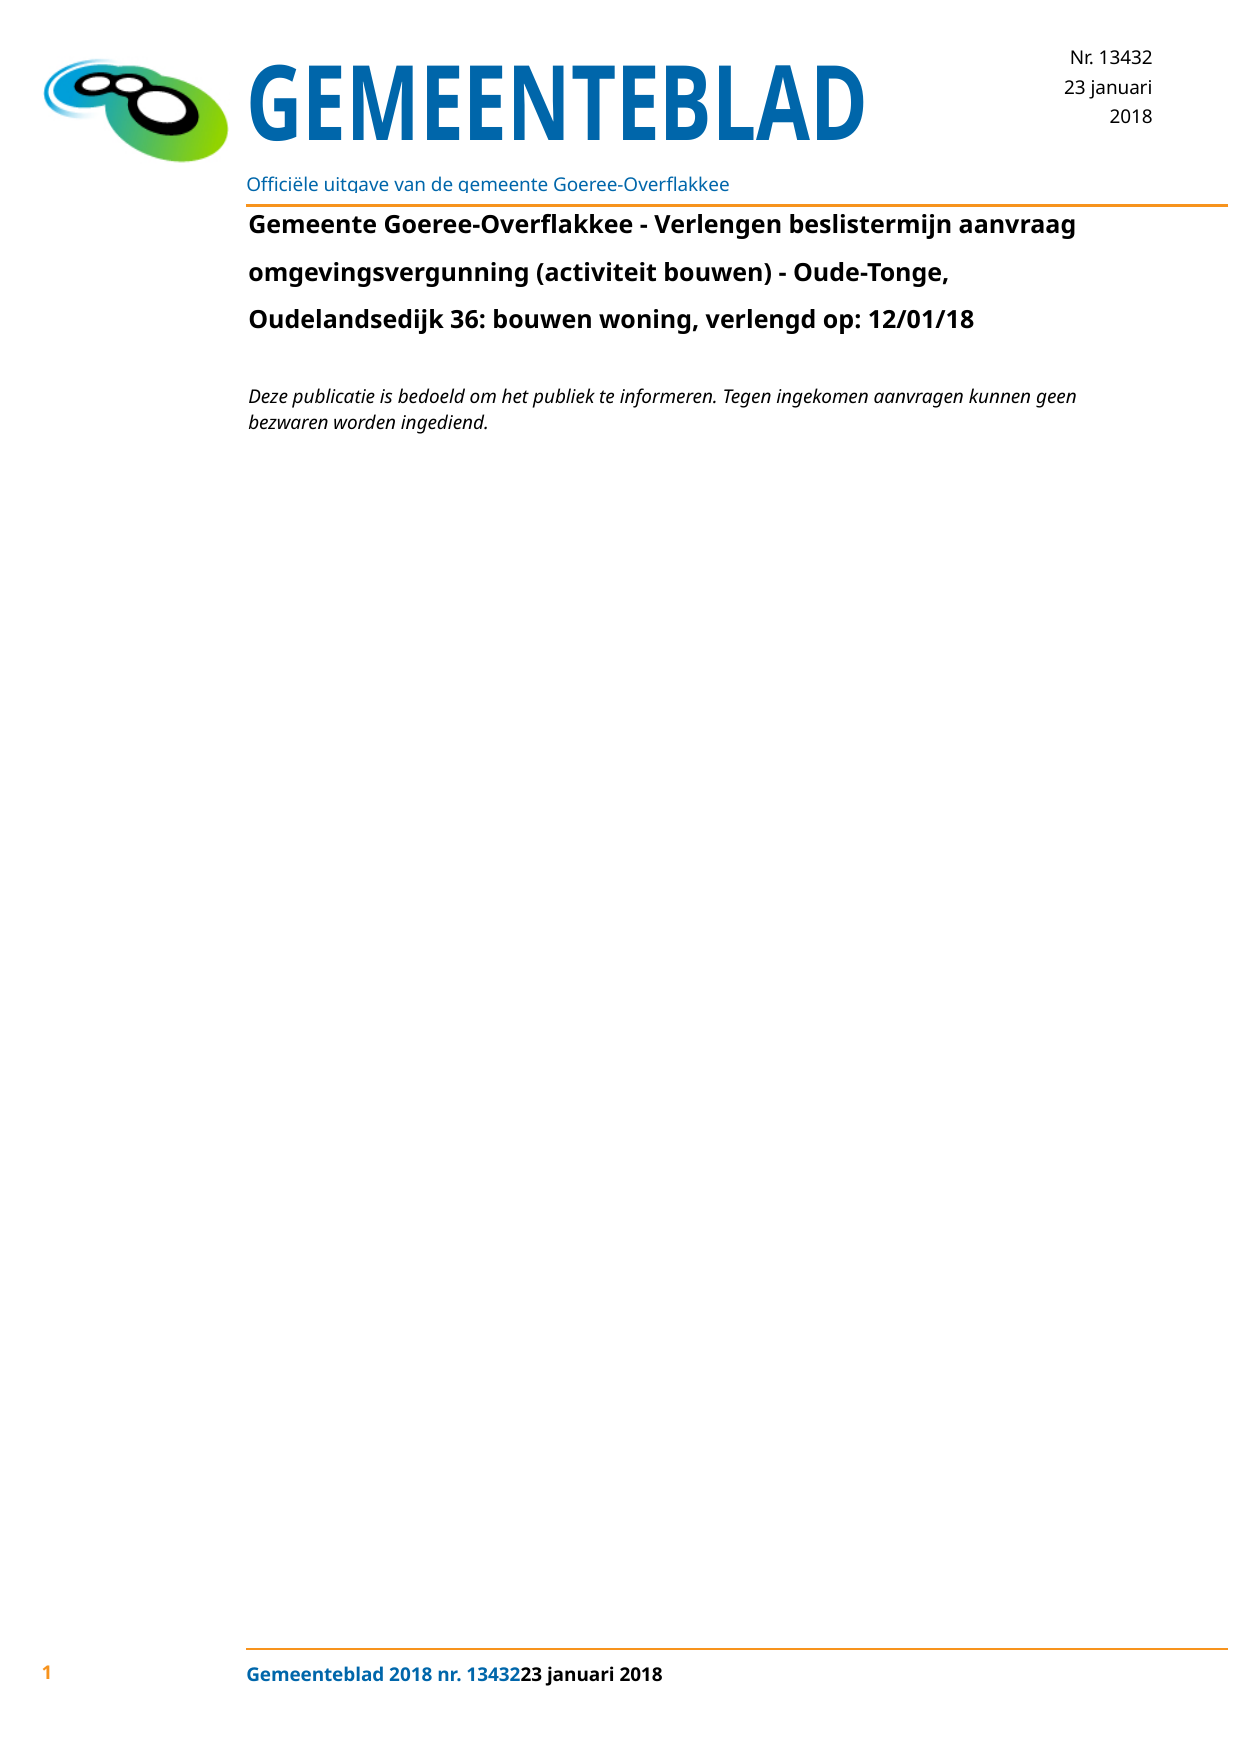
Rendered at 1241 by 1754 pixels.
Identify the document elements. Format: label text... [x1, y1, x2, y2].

text Gemeente Goeree-Overflakkee - Verlengen beslistermijn aanvraag omgevingsvergunning (activiteit bouwen) - Oude-Tonge, Oudelandsedijk 36: bouwen woning, verlengd op: 12/01/18 [248, 207, 1152, 336]
text Deze publicatie is bedoeld om het publiek te informeren. Tegen ingekomen aanvragen kunnen geen bezwaren worden ingediend. [248, 384, 1152, 435]
picture [41, 47, 231, 172]
